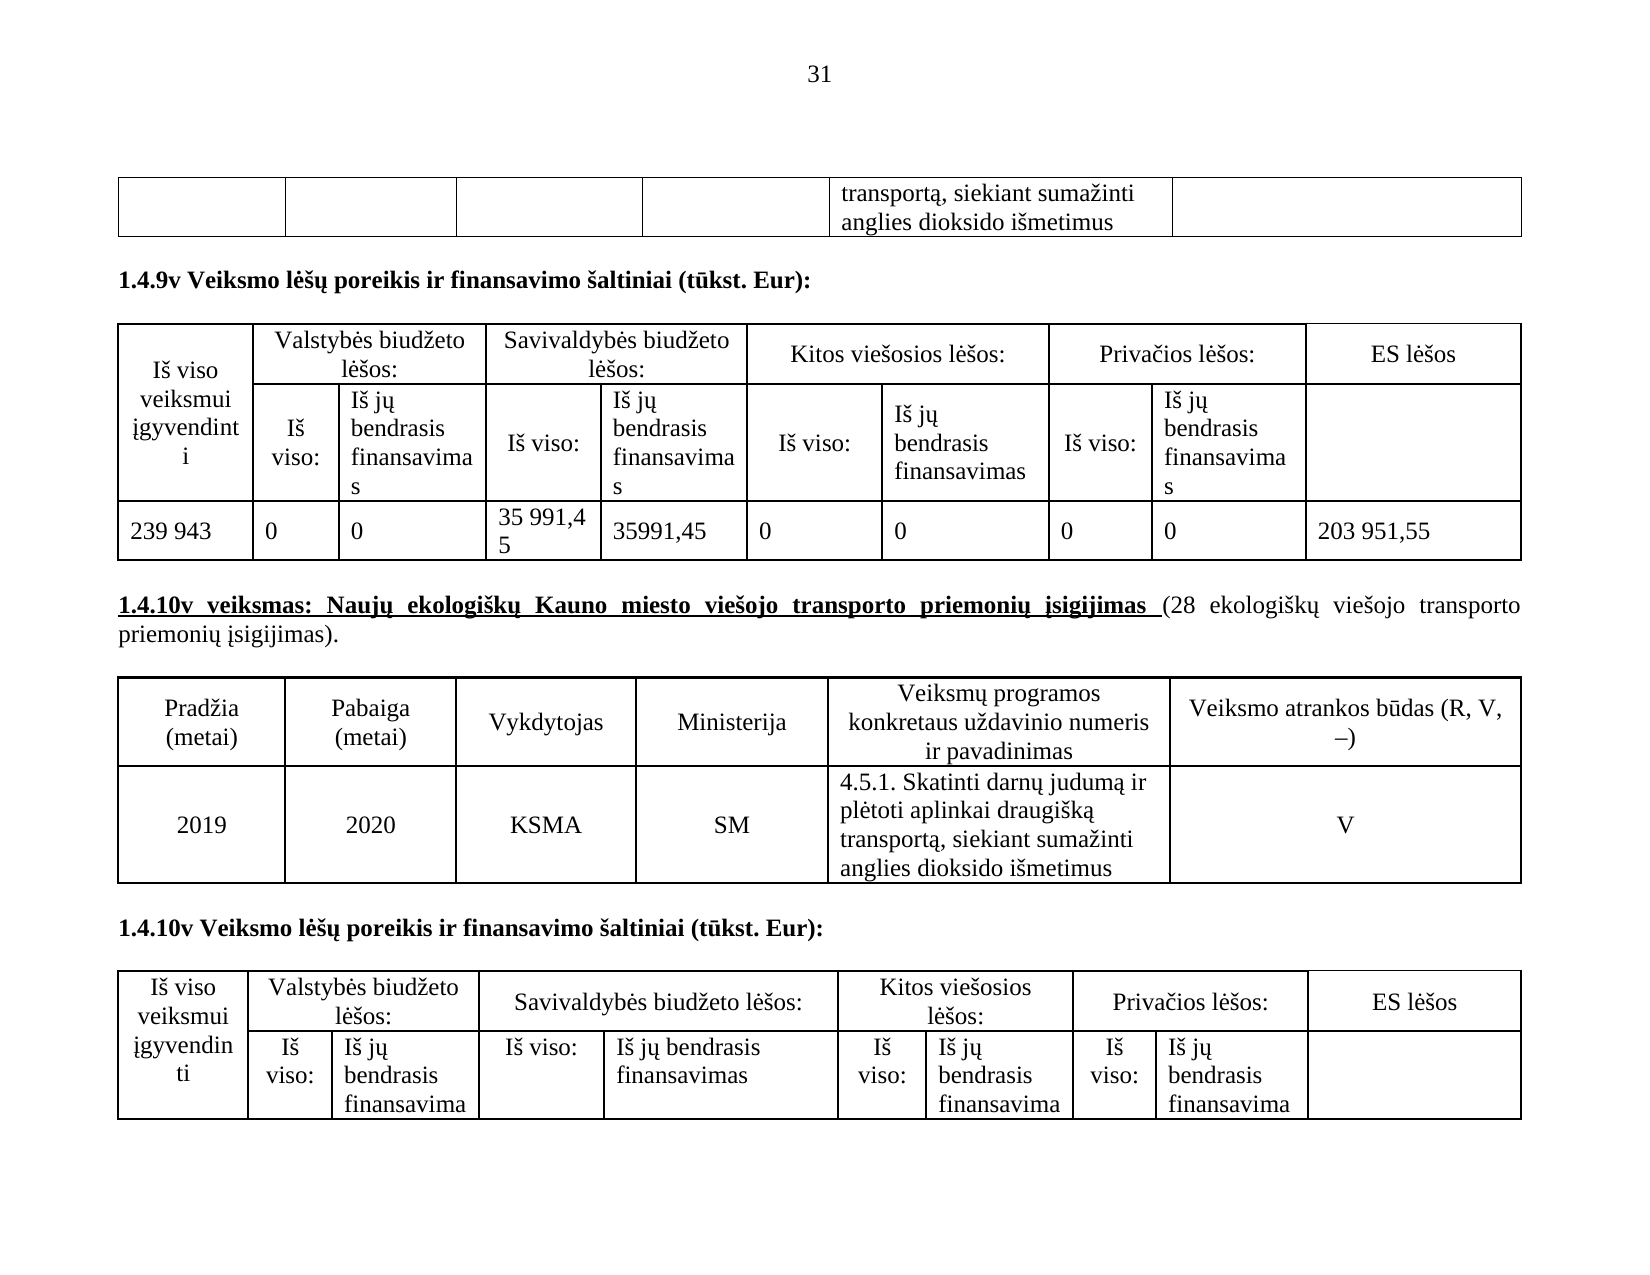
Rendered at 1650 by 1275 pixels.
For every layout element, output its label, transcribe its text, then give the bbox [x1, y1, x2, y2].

table_cell transportą, siekiant sumažinti anglies dioksido išmetimus [830, 178, 1172, 236]
table_header Pabaiga (metai) [286, 679, 455, 765]
table_cell 0 [254, 502, 338, 559]
table_cell Iš viso: [748, 385, 881, 500]
table_header Vykdytojas [457, 679, 635, 765]
table_cell Iš jų bendrasis finansavimas [1153, 385, 1305, 500]
table_header ES lėšos [1307, 324, 1520, 383]
table_cell [1173, 178, 1521, 236]
table_cell [119, 178, 285, 236]
table_cell V [1171, 767, 1520, 882]
table_header Ministerija [637, 679, 827, 765]
table_cell Iš viso: [254, 385, 338, 500]
table_header ES lėšos [1309, 971, 1520, 1030]
text 1.4.9v Veiksmo lėšų poreikis ir finansavimo šaltiniai (tūkst. Eur): [118, 266, 1521, 294]
table_cell Iš viso: [249, 1032, 331, 1118]
table_cell 239 943 [119, 502, 252, 559]
table_cell [643, 178, 829, 236]
table_cell [1307, 385, 1520, 500]
table_cell Iš viso: [1050, 385, 1151, 500]
table_header Veiksmų programos konkretaus uždavinio numeris ir pavadinimas [829, 679, 1169, 765]
table_cell 35991,45 [602, 502, 746, 559]
table_cell 4.5.1. Skatinti darnų judumą ir plėtoti aplinkai draugišką transportą, siekiant sumažinti anglies dioksido išmetimus [829, 767, 1169, 882]
table_cell 0 [1153, 502, 1305, 559]
table_cell 0 [1050, 502, 1151, 559]
table_cell Iš jų bendrasis finansavima [1157, 1032, 1307, 1118]
table_cell Iš viso: [480, 1032, 603, 1118]
table_header Privačios lėšos: [1074, 972, 1307, 1030]
table_cell 0 [883, 502, 1048, 559]
text 1.4.10v veiksmas: Naujų ekologiškų Kauno miesto viešojo transporto priemonių įsigijimas (28 ekologiškų viešojo transporto priemonių įsigijimas). [118, 590, 1521, 648]
table_cell Iš jų bendrasis finansavimas [340, 385, 485, 500]
table_cell Iš jų bendrasis finansavimas [602, 385, 746, 500]
table_cell 203 951,55 [1307, 502, 1520, 559]
table_header Valstybės biudžeto lėšos: [249, 972, 478, 1030]
table_cell [1309, 1032, 1520, 1118]
table_cell Iš jų bendrasis finansavimas [883, 385, 1048, 500]
table_cell KSMA [457, 767, 635, 882]
table_cell 35 991,45 [487, 502, 600, 559]
table_header Valstybės biudžeto lėšos: [254, 325, 485, 383]
table_cell Iš viso: [487, 385, 600, 500]
table_cell Iš viso: [1074, 1032, 1155, 1118]
table_cell SM [637, 767, 827, 882]
table_header Privačios lėšos: [1050, 325, 1305, 383]
table_cell 2019 [119, 767, 284, 882]
table_cell [286, 178, 456, 236]
table_cell 0 [340, 502, 485, 559]
text 1.4.10v Veiksmo lėšų poreikis ir finansavimo šaltiniai (tūkst. Eur): [118, 913, 1521, 941]
table_header Veiksmo atrankos būdas (R, V, –) [1171, 679, 1520, 765]
table_header Savivaldybės biudžeto lėšos: [480, 972, 837, 1030]
table_cell 2020 [286, 767, 455, 882]
table_header Savivaldybės biudžeto lėšos: [487, 325, 746, 383]
table_cell Iš jų bendrasis finansavimas [605, 1032, 837, 1118]
table_header Pradžia (metai) [119, 679, 284, 765]
table_cell Iš viso: [839, 1032, 925, 1118]
table_header Iš viso veiksmui įgyvendinti [119, 972, 247, 1118]
table_cell 0 [748, 502, 881, 559]
table_header Kitos viešosios lėšos: [839, 972, 1072, 1030]
table_cell Iš jų bendrasis finansavima [927, 1032, 1072, 1118]
table_cell [457, 178, 642, 236]
table_header Iš viso veiksmui įgyvendinti [119, 325, 252, 500]
table_header Kitos viešosios lėšos: [748, 325, 1048, 383]
table_cell Iš jų bendrasis finansavima [333, 1032, 478, 1118]
